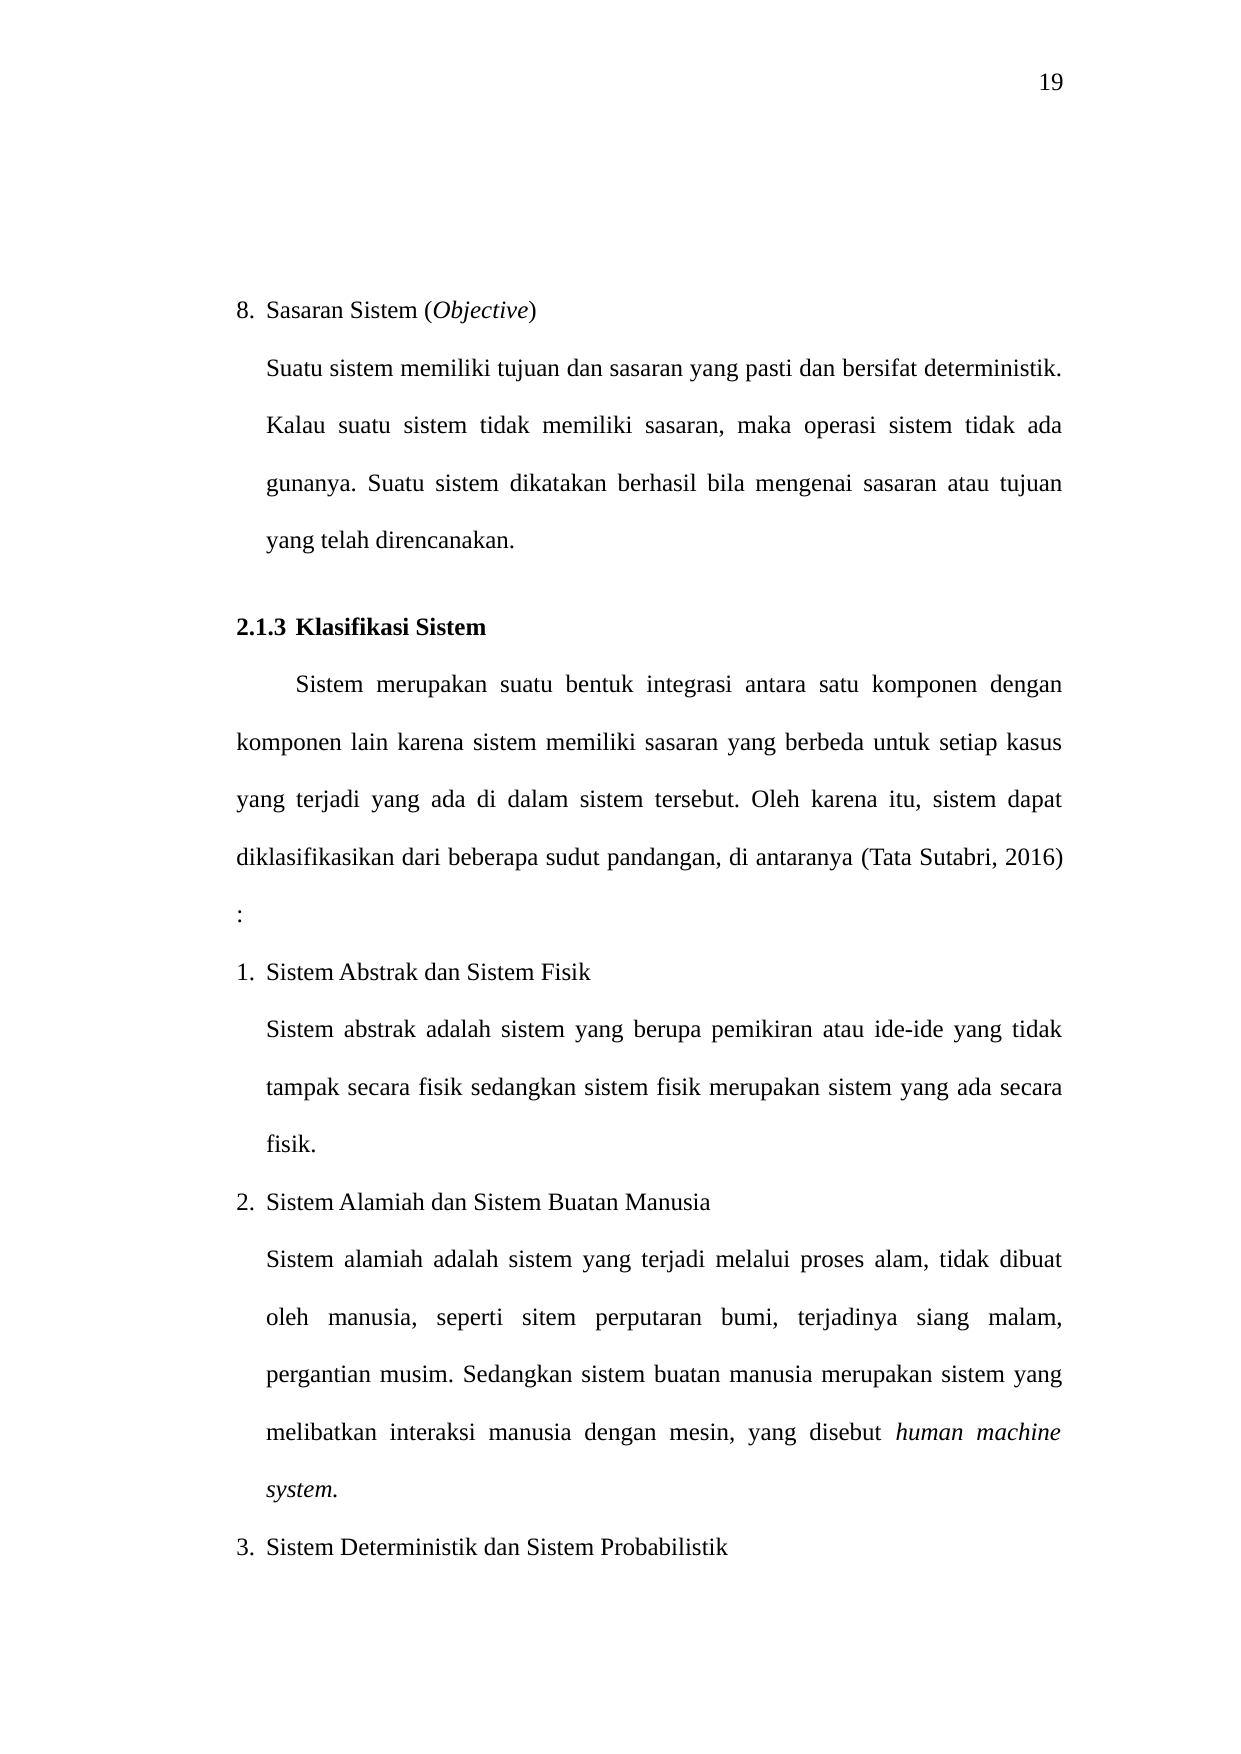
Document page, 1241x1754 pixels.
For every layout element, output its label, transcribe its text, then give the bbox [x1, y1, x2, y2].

list Sistem alamiah adalah sistem yang terjadi melalui proses alam, tidak dibuat oleh manusia, seperti sitem perputaran bumi, terjadinya siang malam, pergantian musim. Sedangkan sistem buatan manusia merupakan sistem yang melibatkan interaksi manusia dengan mesin, yang disebut human machine system. [236, 1244, 1063, 1503]
list Sistem Abstrak dan Sistem Fisik [236, 957, 1063, 985]
list Suatu sistem memiliki tujuan dan sasaran yang pasti dan bersifat deterministik. Kalau suatu sistem tidak memiliki sasaran, maka operasi sistem tidak ada gunanya. Suatu sistem dikatakan berhasil bila mengenai sasaran atau tujuan yang telah direncanakan. [236, 353, 1063, 554]
list Sistem abstrak adalah sistem yang berupa pemikiran atau ide-ide yang tidak tampak secara fisik sedangkan sistem fisik merupakan sistem yang ada secara fisik. [236, 1014, 1063, 1158]
subtitle 2.1.3 Klasifikasi Sistem [236, 612, 1063, 640]
list Sasaran Sistem (Objective) [236, 295, 1063, 324]
list Sistem Deterministik dan Sistem Probabilistik [236, 1532, 1063, 1560]
list Sistem Alamiah dan Sistem Buatan Manusia [236, 1187, 1063, 1215]
text Sistem merupakan suatu bentuk integrasi antara satu komponen dengan komponen lain karena sistem memiliki sasaran yang berbeda untuk setiap kasus yang terjadi yang ada di dalam sistem tersebut. Oleh karena itu, sistem dapat diklasifikasikan dari beberapa sudut pandangan, di antaranya (Tata Sutabri, 2016) : [236, 669, 1063, 928]
